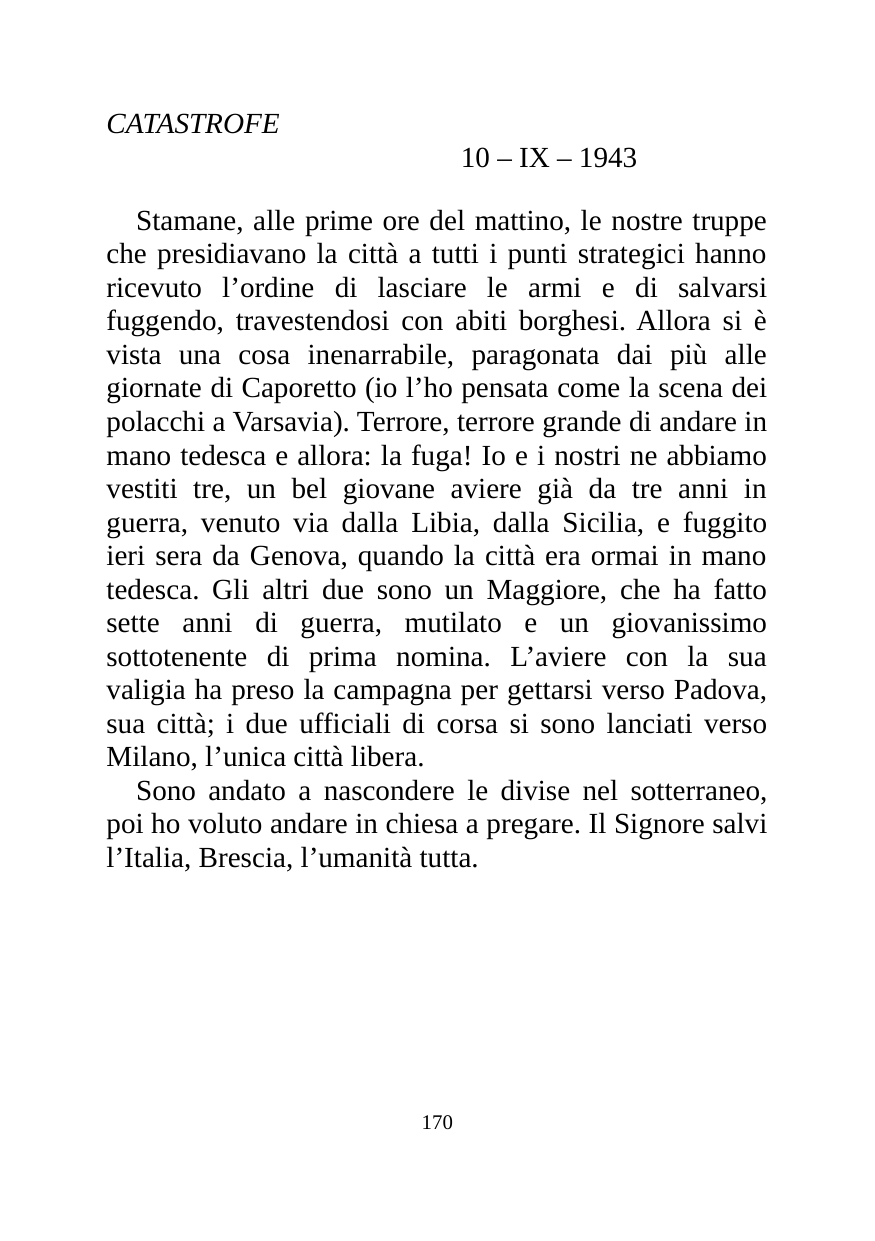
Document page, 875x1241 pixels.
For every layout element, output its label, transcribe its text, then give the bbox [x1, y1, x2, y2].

text Sono andato a nascondere le divise nel sotterraneo, poi ho voluto andare in chiesa a pregare. Il Signore salvi l’Italia, Brescia, l’umanità tutta. [106, 773, 768, 874]
subtitle CATASTROFE 10 – IX – 1943 [106, 106, 768, 173]
text Stamane, alle prime ore del mattino, le nostre truppe che presidiavano la città a tutti i punti strategici hanno ricevuto l’ordine di lasciare le armi e di salvarsi fuggendo, travestendosi con abiti borghesi. Allora si è vista una cosa inenarrabile, paragonata dai più alle giornate di Caporetto (io l’ho pensata come la scena dei polacchi a Varsavia). Terrore, terrore grande di andare in mano tedesca e allora: la fuga! Io e i nostri ne abbiamo vestiti tre, un bel giovane aviere già da tre anni in guerra, venuto via dalla Libia, dalla Sicilia, e fuggito ieri sera da Genova, quando la città era ormai in mano tedesca. Gli altri due sono un Maggiore, che ha fatto sette anni di guerra, mutilato e un giovanissimo sottotenente di prima nomina. L’aviere con la sua valigia ha preso la campagna per gettarsi verso Padova, sua città; i due ufficiali di corsa si sono lanciati verso Milano, l’unica città libera. [106, 203, 768, 773]
